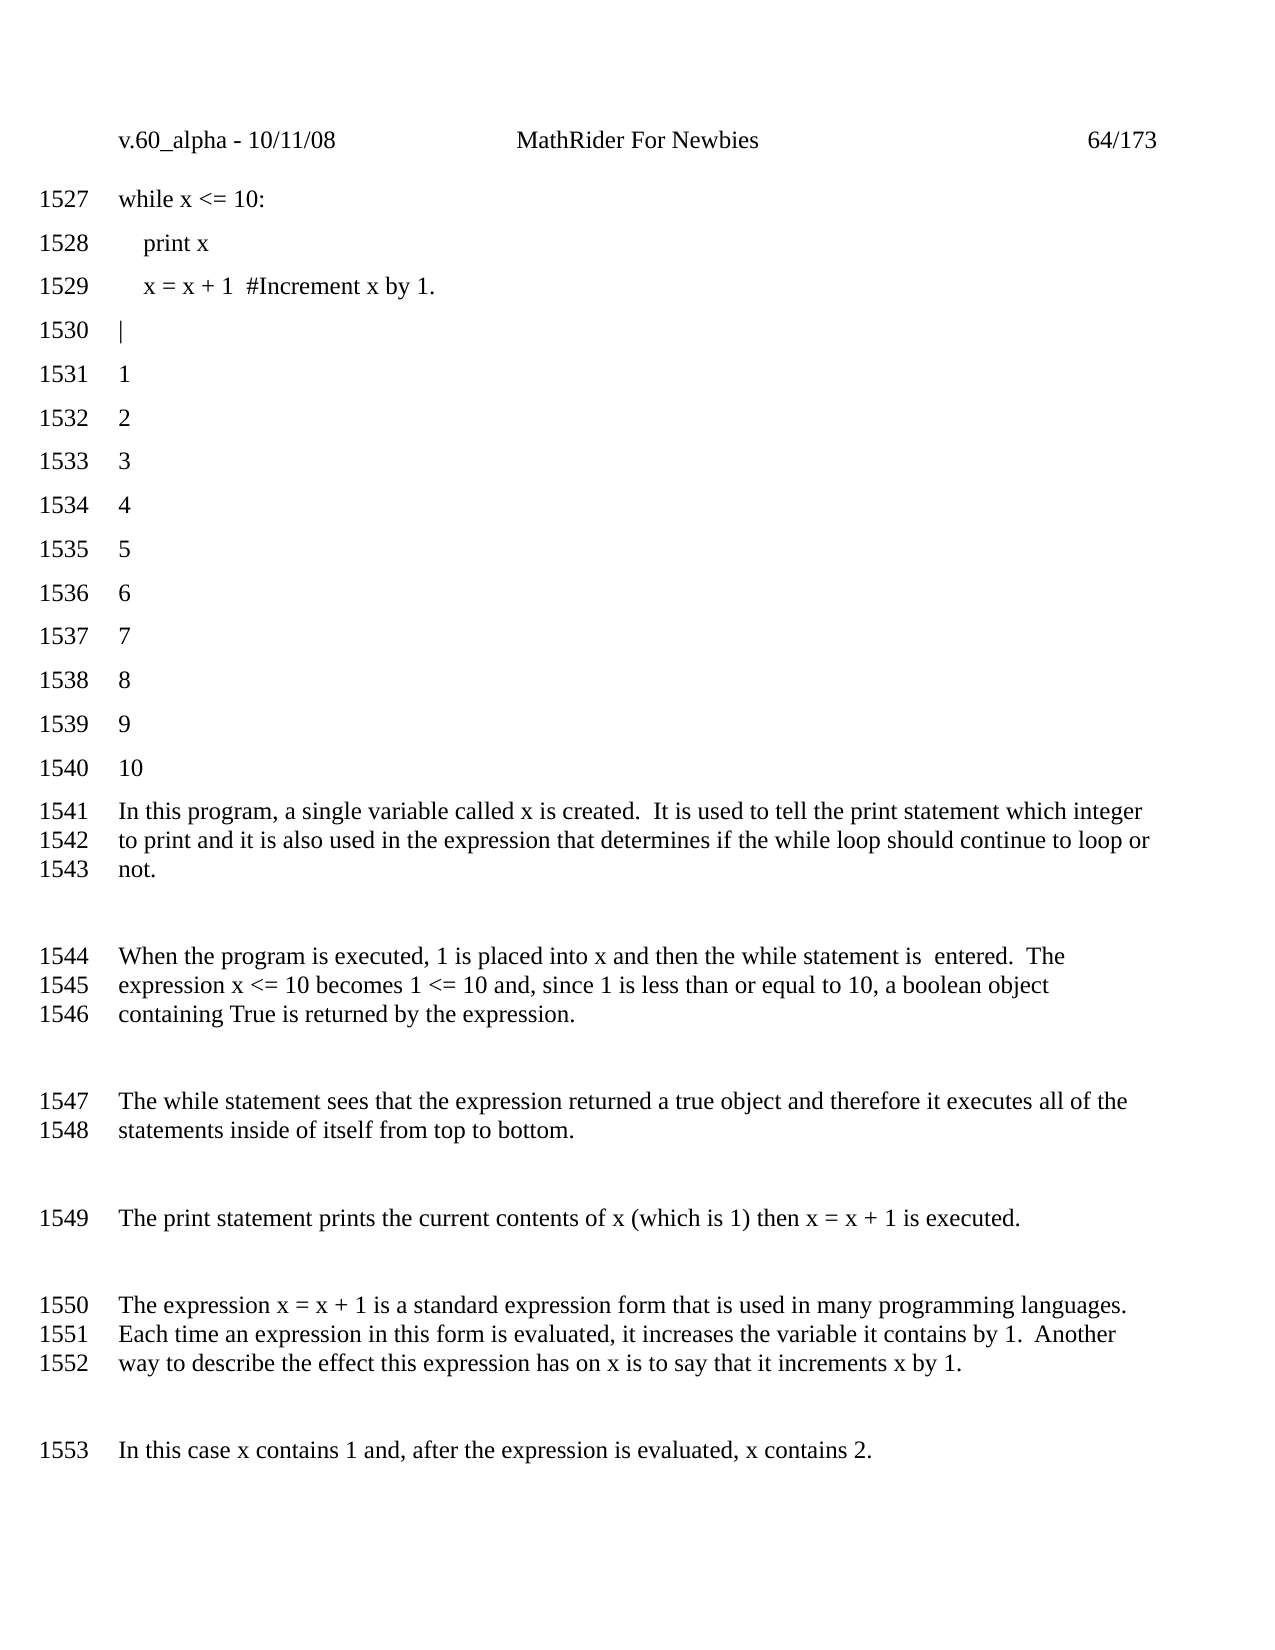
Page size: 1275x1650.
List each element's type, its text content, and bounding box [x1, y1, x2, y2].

text print x [118, 228, 1157, 256]
text while x <= 10: [118, 184, 1157, 213]
text In this program, a single variable called x is created. It is used to tell the print statement which integer to print and it is also used in the expression that determines if the while loop should continue to loop or not. [118, 796, 1157, 883]
text 6 [118, 578, 1157, 606]
text The expression x = x + 1 is a standard expression form that is used in many programming languages. Each time an expression in this form is evaluated, it increases the variable it contains by 1. Another way to describe the effect this expression has on x is to say that it increments x by 1. [118, 1290, 1157, 1376]
text 4 [118, 490, 1157, 519]
text 2 [118, 403, 1157, 431]
text 9 [118, 709, 1157, 738]
text 10 [118, 753, 1157, 781]
text 5 [118, 534, 1157, 563]
text 7 [118, 621, 1157, 650]
text x = x + 1 #Increment x by 1. [118, 271, 1157, 300]
text 3 [118, 446, 1157, 475]
text The print statement prints the current contents of x (which is 1) then x = x + 1 is executed. [118, 1203, 1157, 1231]
text When the program is executed, 1 is placed into x and then the while statement is entered. The expression x <= 10 becomes 1 <= 10 and, since 1 is less than or equal to 10, a boolean object containing True is returned by the expression. [118, 941, 1157, 1028]
text 1 [118, 359, 1157, 388]
text | [118, 315, 1157, 344]
text In this case x contains 1 and, after the expression is evaluated, x contains 2. [118, 1435, 1157, 1464]
text The while statement sees that the expression returned a true object and therefore it executes all of the statements inside of itself from top to bottom. [118, 1086, 1157, 1144]
text 8 [118, 665, 1157, 694]
